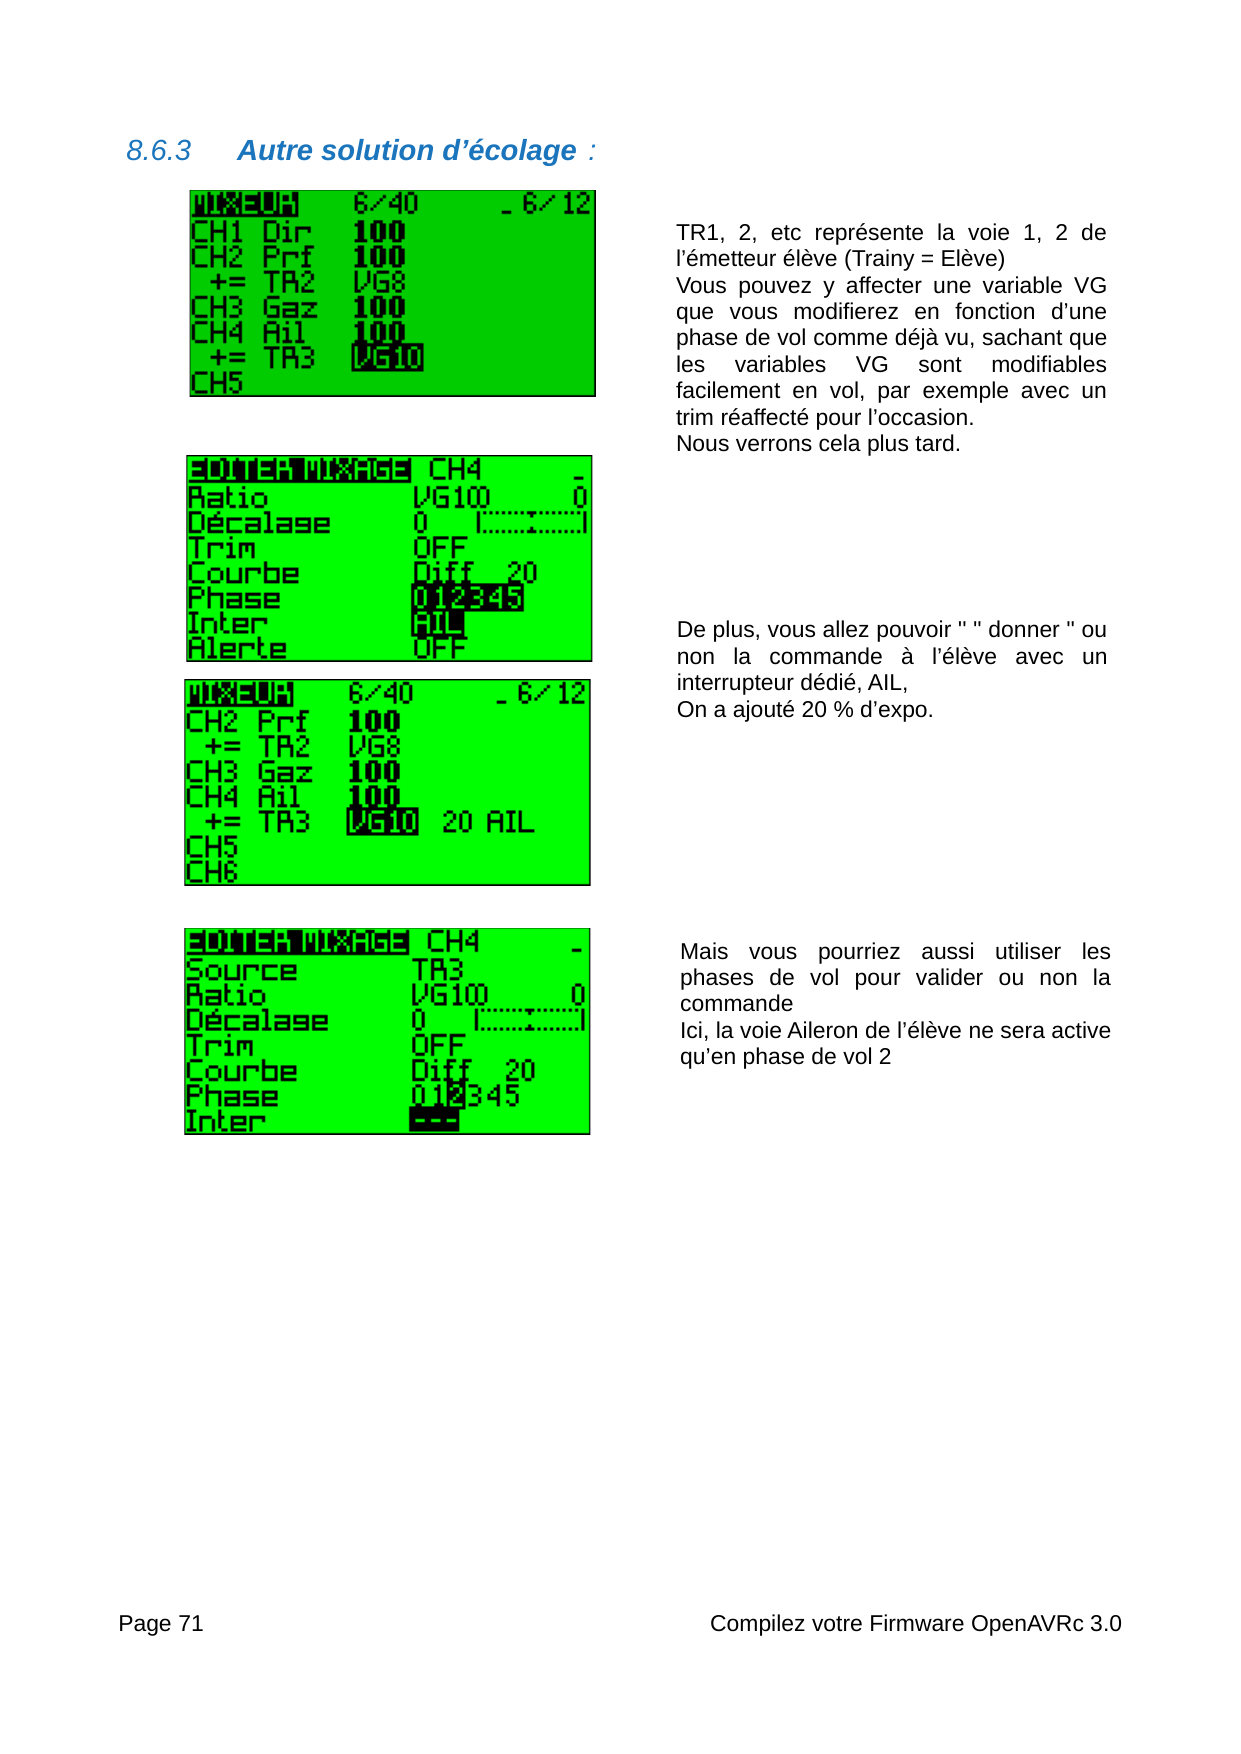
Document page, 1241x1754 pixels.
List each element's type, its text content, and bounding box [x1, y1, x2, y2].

text Vous pouvez y affecter une variable VG que vous modifierez en fonction d’une phase de vol comme déjà vu, sachant que les variables VG sont modifiables facilement en vol, par exemple avec un trim réaffecté pour l’occasion. [676, 272, 1107, 430]
text On a ajouté 20 % d’expo. [677, 696, 1108, 722]
text TR1, 2, etc représente la voie 1, 2 de l’émetteur élève (Trainy = Elève) [676, 219, 1107, 272]
text De plus, vous allez pouvoir '' '' donner '' ou non la commande à l’élève avec un interrupteur dédié, AIL, [677, 616, 1108, 696]
picture [186, 455, 593, 662]
text Nous verrons cela plus tard. [676, 430, 1107, 456]
text Mais vous pourriez aussi utiliser les phases de vol pour valider ou non la commande [680, 938, 1111, 1017]
text Ici, la voie Aileron de l’élève ne sera active qu’en phase de vol 2 [680, 1017, 1111, 1069]
picture [184, 928, 591, 1135]
subtitle Autre solution d’écolage : [118, 133, 1122, 166]
picture [189, 190, 596, 397]
picture [184, 679, 591, 886]
